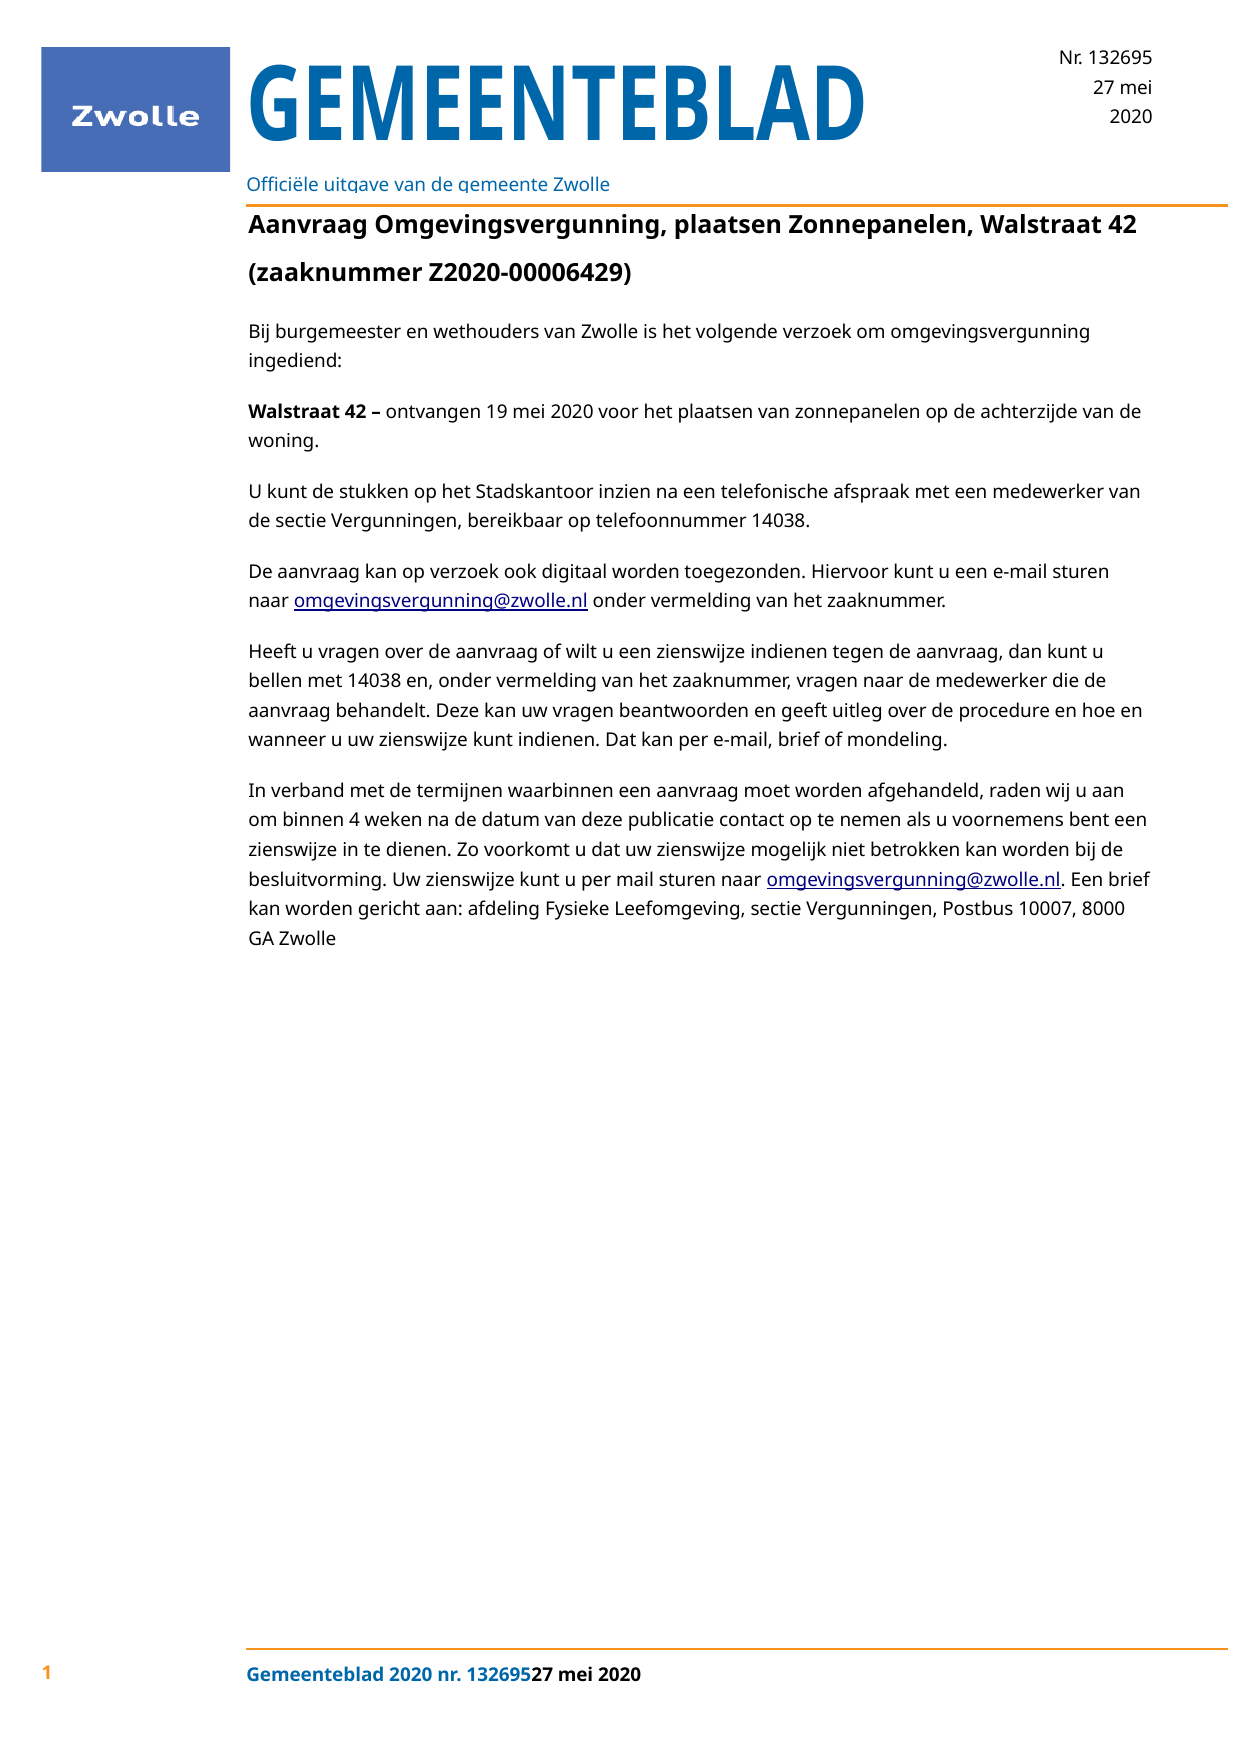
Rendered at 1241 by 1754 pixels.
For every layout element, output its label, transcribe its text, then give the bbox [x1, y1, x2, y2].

text Walstraat 42 – ontvangen 19 mei 2020 voor het plaatsen van zonnepanelen op de achterzijde van de woning. [248, 398, 1152, 453]
text Bij burgemeester en wethouders van Zwolle is het volgende verzoek om omgevingsvergunning ingediend: [248, 318, 1152, 373]
text De aanvraag kan op verzoek ook digitaal worden toegezonden. Hiervoor kunt u een e-mail sturen naar omgevingsvergunning@zwolle.nl onder vermelding van het zaaknummer. [248, 558, 1152, 613]
text Aanvraag Omgevingsvergunning, plaatsen Zonnepanelen, Walstraat 42 (zaaknummer Z2020-00006429) [248, 207, 1152, 288]
picture [41, 47, 231, 172]
text Heeft u vragen over de aanvraag of wilt u een zienswijze indienen tegen de aanvraag, dan kunt u bellen met 14038 en, onder vermelding van het zaaknummer, vragen naar de medewerker die de aanvraag behandelt. Deze kan uw vragen beantwoorden en geeft uitleg over de procedure en hoe en wanneer u uw zienswijze kunt indienen. Dat kan per e-mail, brief of mondeling. [248, 638, 1152, 752]
text U kunt de stukken op het Stadskantoor inzien na een telefonische afspraak met een medewerker van de sectie Vergunningen, bereikbaar op telefoonnummer 14038. [248, 478, 1152, 533]
text In verband met de termijnen waarbinnen een aanvraag moet worden afgehandeld, raden wij u aan om binnen 4 weken na de datum van deze publicatie contact op te nemen als u voornemens bent een zienswijze in te dienen. Zo voorkomt u dat uw zienswijze mogelijk niet betrokken kan worden bij de besluitvorming. Uw zienswijze kunt u per mail sturen naar omgevingsvergunning@zwolle.nl. Een brief kan worden gericht aan: afdeling Fysieke Leefomgeving, sectie Vergunningen, Postbus 10007, 8000 GA Zwolle [248, 777, 1152, 951]
